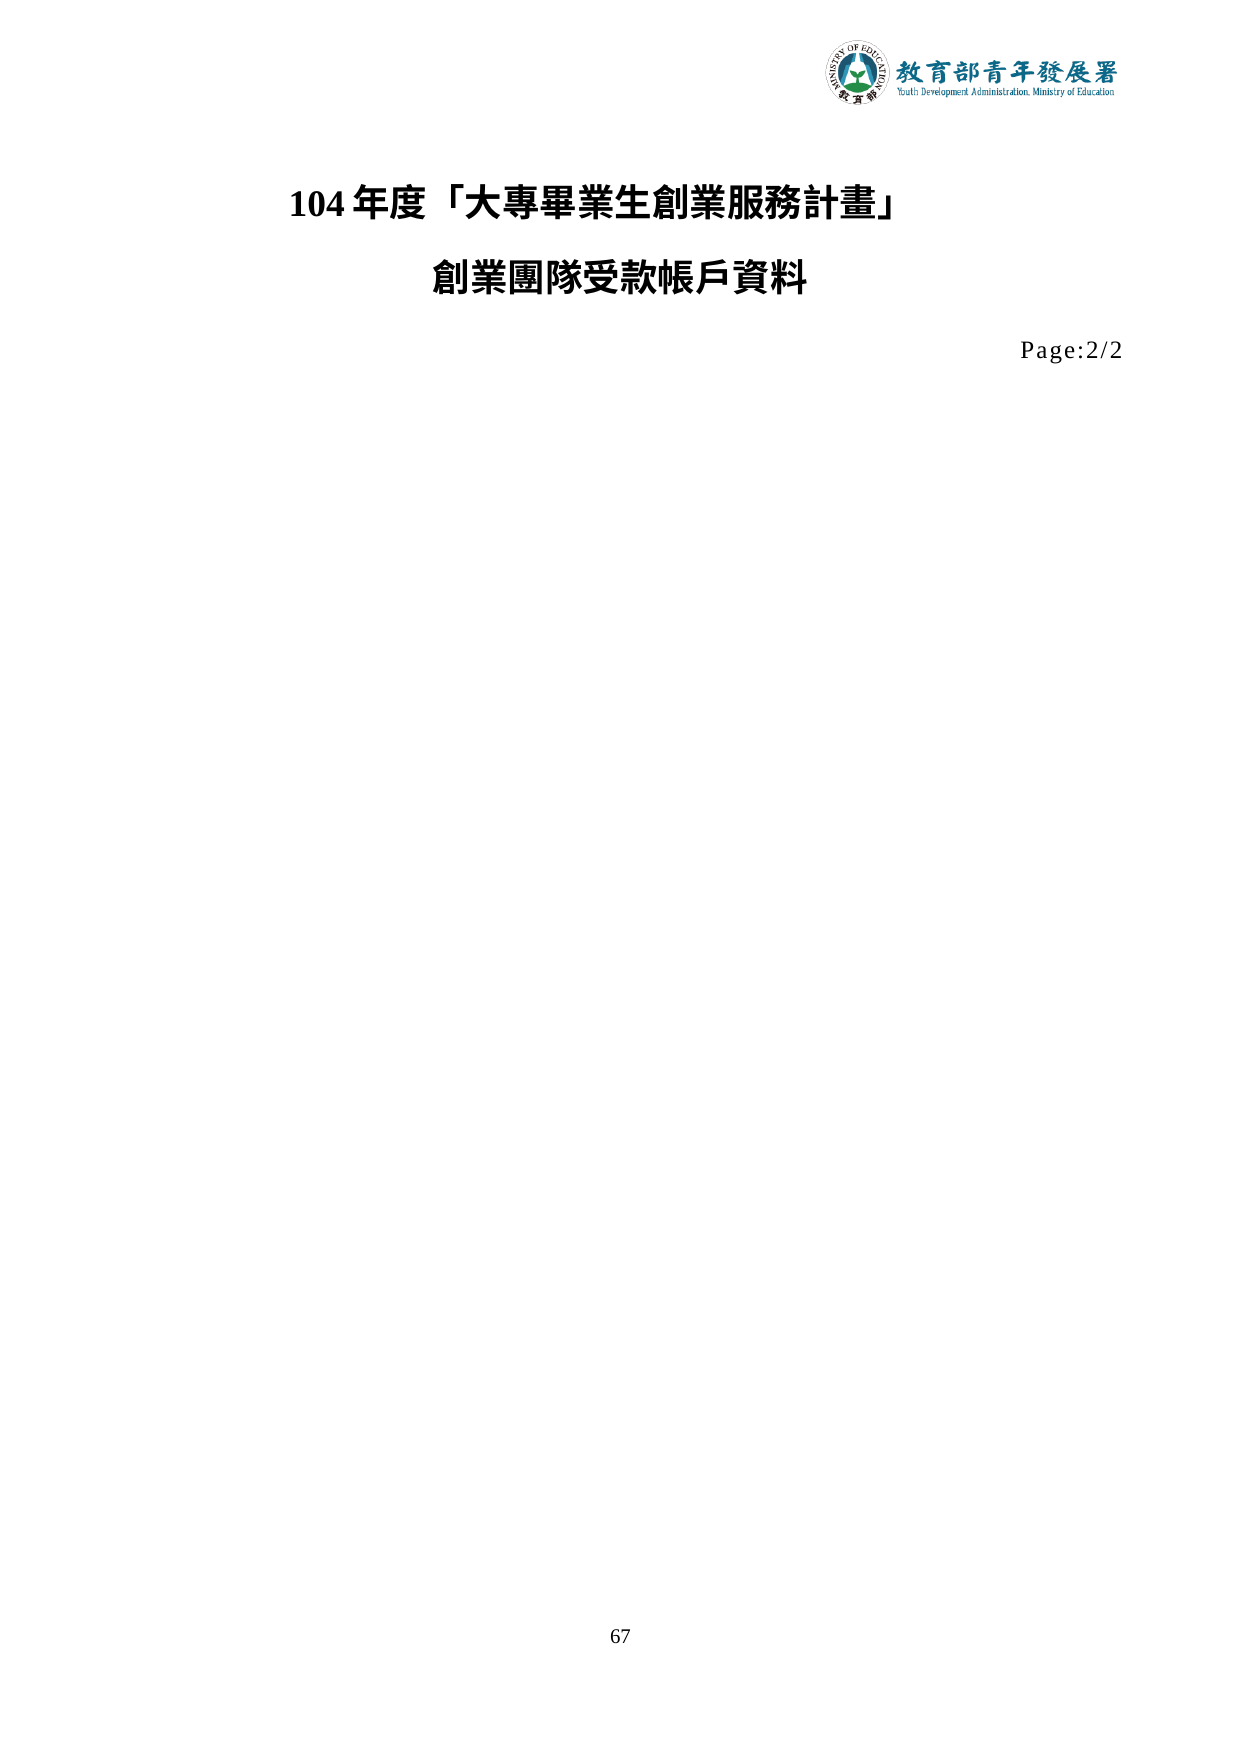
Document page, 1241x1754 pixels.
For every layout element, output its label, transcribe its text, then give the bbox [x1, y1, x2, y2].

text 創業團隊受款帳戶資料 [118, 233, 1122, 296]
text 104年度「大專畢業生創業服務計畫」 [81, 158, 1122, 221]
text Page:2/2 [118, 308, 1122, 371]
